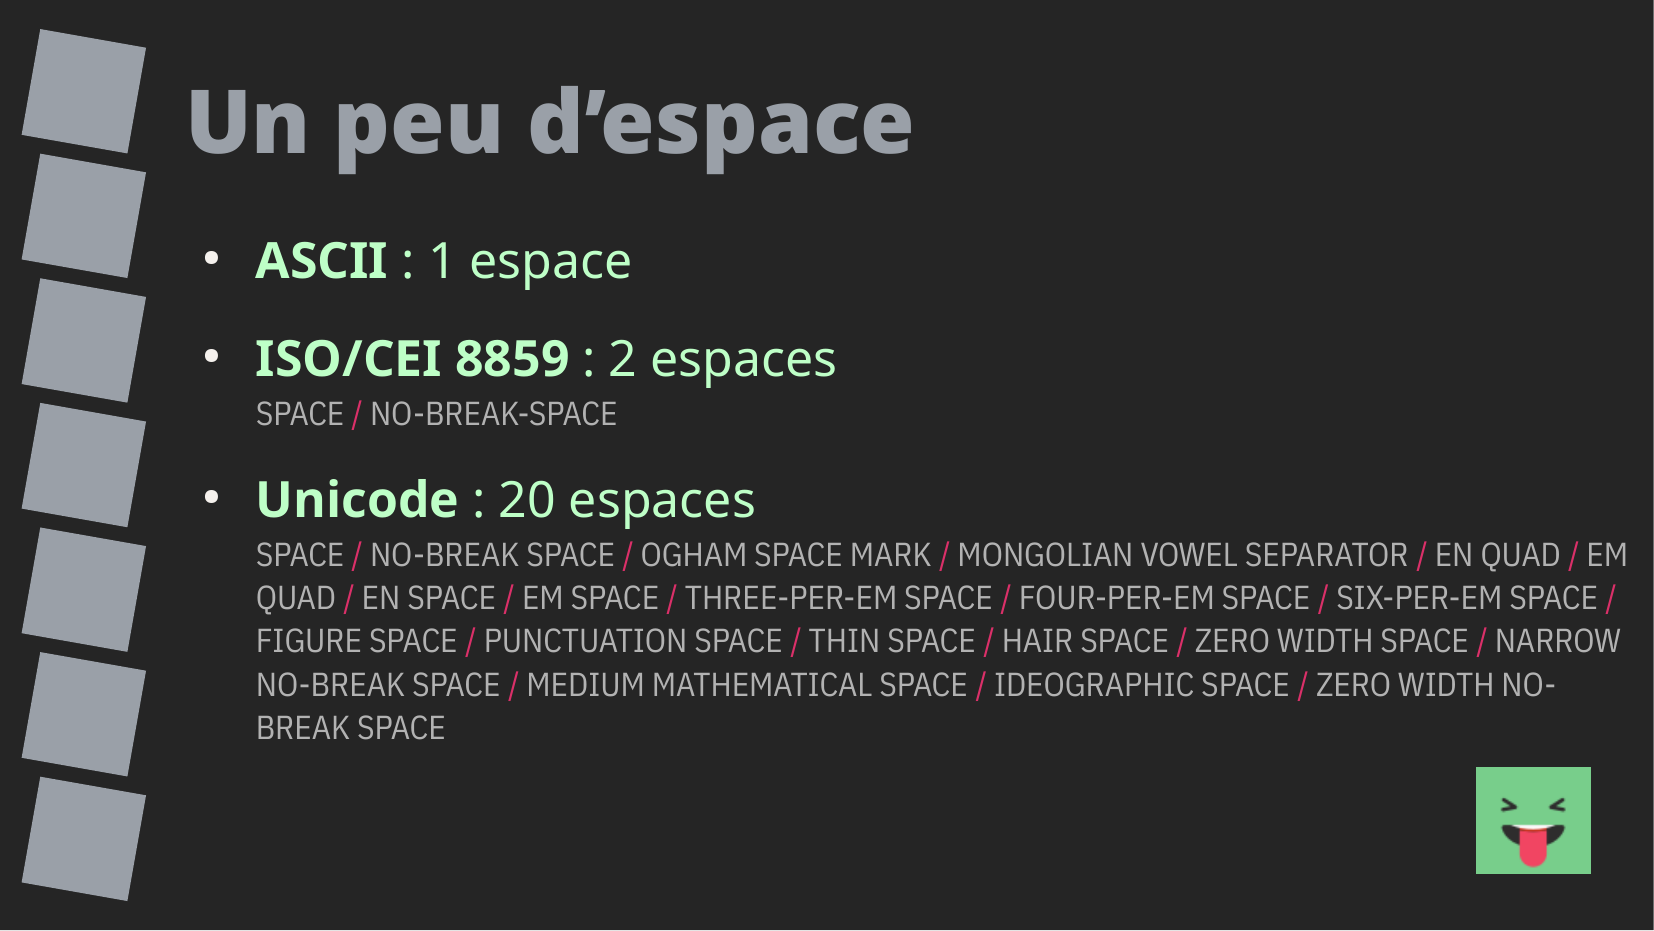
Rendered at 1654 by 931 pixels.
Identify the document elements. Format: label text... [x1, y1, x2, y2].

picture [1476, 767, 1591, 874]
list ASCII : 1 espace ISO/CEI 8859 : 2 espaces Space / No-Break-Space Unicode : 20 espaces Space / No-Break Space / Ogham Space Mark / Mongolian Vowel Separator / En Quad / Em Quad / En Space / Em Space / Three-Per-Em Space / Four-Per-Em Space / Six-Per-Em Space / Figure Space / Punctuation Space / Thin Space / Hair Space / Zero Width Space / Narrow No-Break Space / Medium Mathematical Space / Ideographic Space / Zero Width No-Break Space [184, 225, 1636, 901]
title Un peu d’espace [184, 59, 1654, 154]
